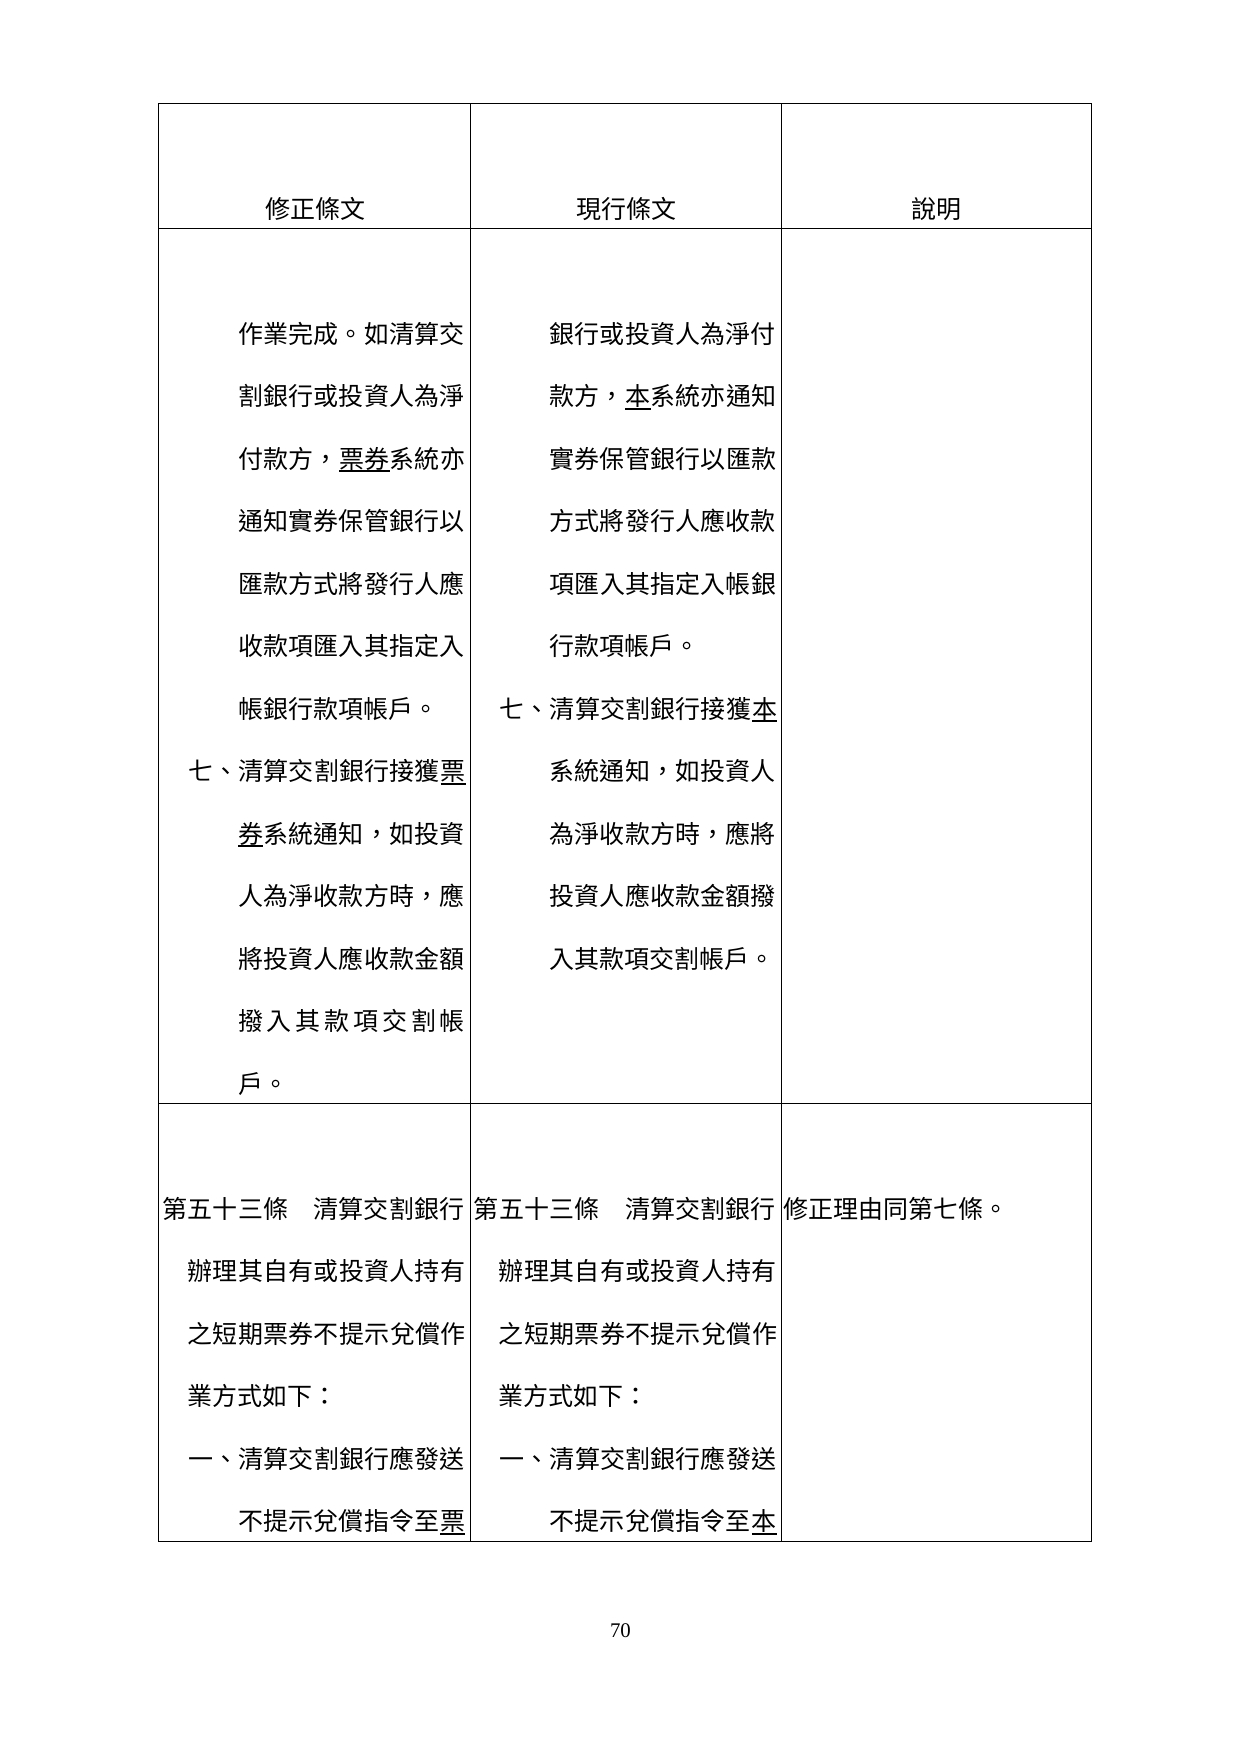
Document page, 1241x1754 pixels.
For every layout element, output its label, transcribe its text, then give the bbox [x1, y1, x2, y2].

table_header 修正條文 [159, 104, 470, 228]
table_cell [782, 229, 1091, 1103]
table_cell 修正理由同第七條。 [782, 1104, 1091, 1541]
table_cell 第五十三條 清算交割銀行辦理其自有或投資人持有之短期票券不提示兌償作業方式如下： 一、清算交割銀行應發送不提示兌償指令至票 [159, 1104, 470, 1541]
table_cell 第五十三條 清算交割銀行辦理其自有或投資人持有之短期票券不提示兌償作業方式如下： 一、清算交割銀行應發送不提示兌償指令至本 [471, 1104, 781, 1541]
table_header 現行條文 [471, 104, 781, 228]
table_header 說明 [782, 104, 1091, 228]
table_cell 作業完成。如清算交割銀行或投資人為淨付款方，票券系統亦通知實券保管銀行以匯款方式將發行人應收款項匯入其指定入帳銀行款項帳戶。 七、清算交割銀行接獲票券系統通知，如投資人為淨收款方時，應將投資人應收款金額撥入其款項交割帳戶。 [159, 229, 470, 1103]
table_cell 銀行或投資人為淨付款方，本系統亦通知實券保管銀行以匯款方式將發行人應收款項匯入其指定入帳銀行款項帳戶。 七、清算交割銀行接獲本系統通知，如投資人為淨收款方時，應將投資人應收款金額撥入其款項交割帳戶。 [471, 229, 781, 1103]
